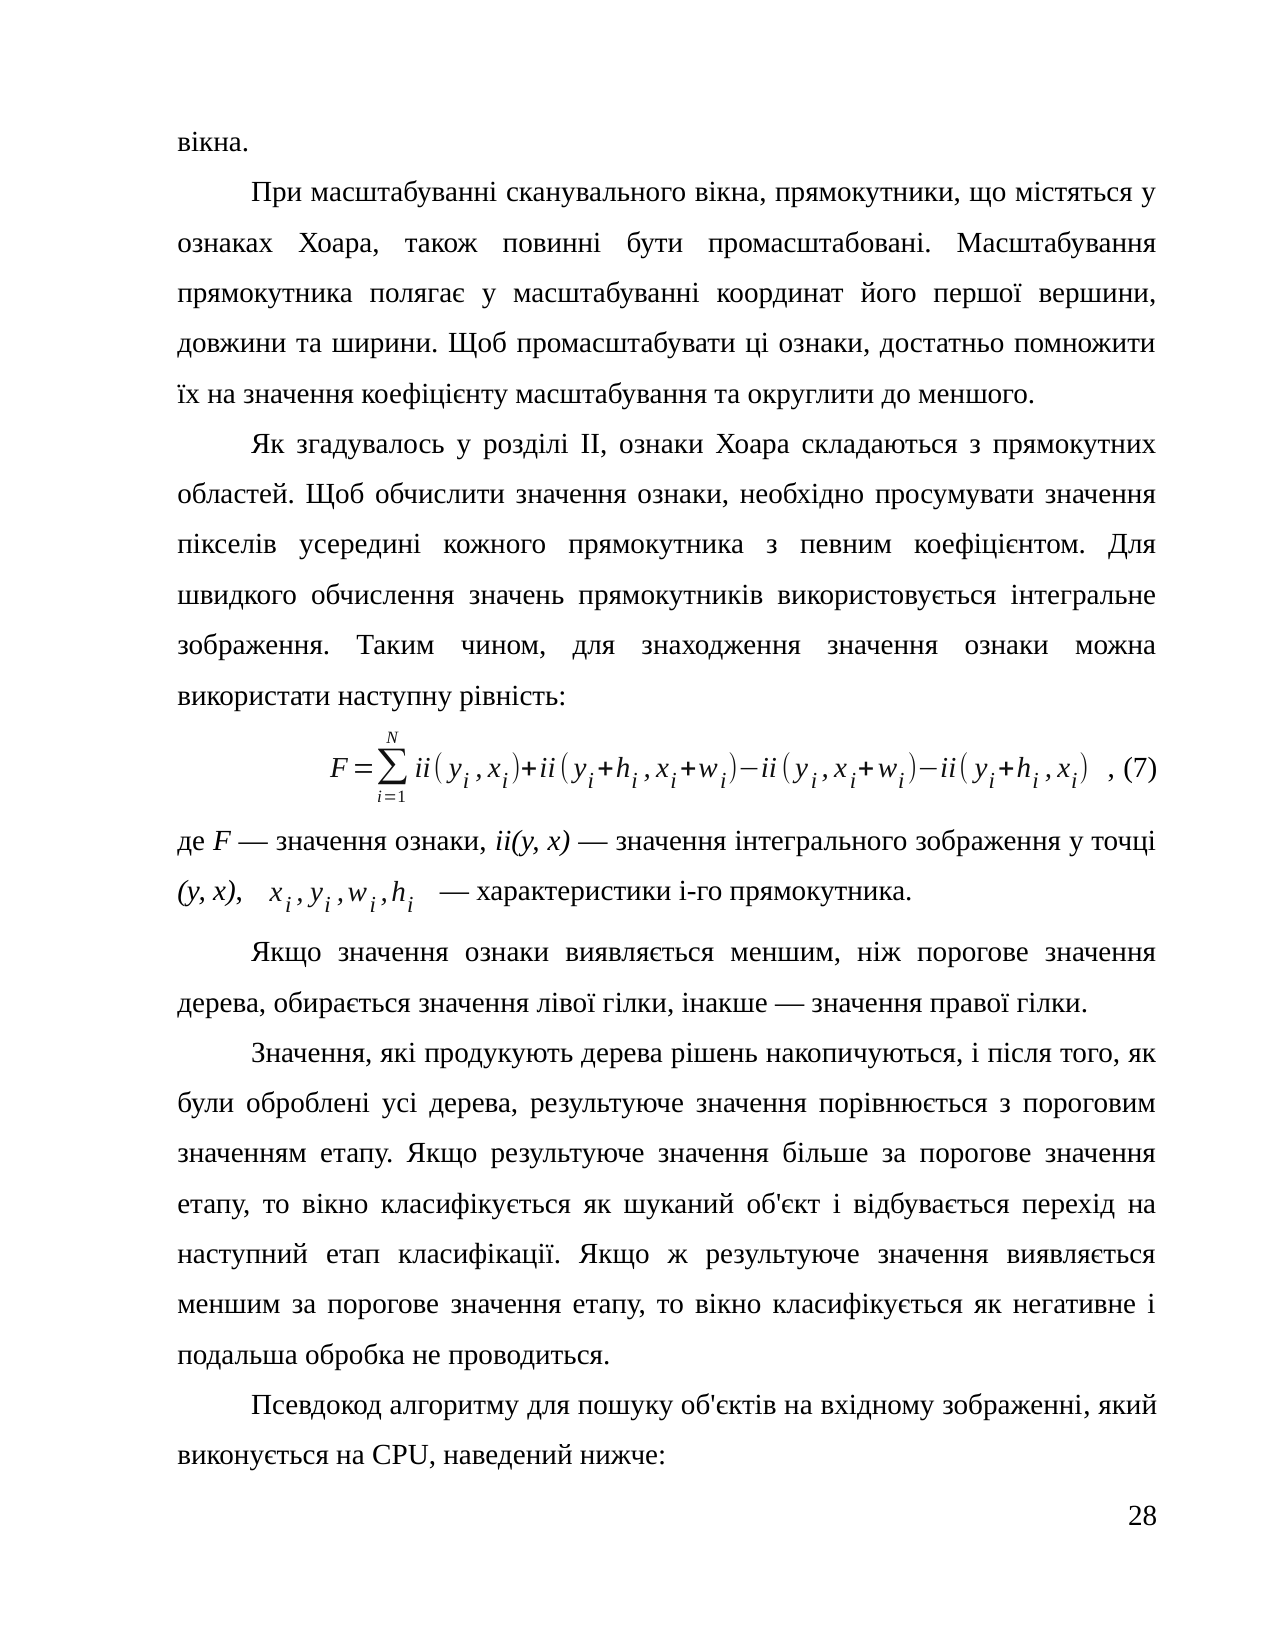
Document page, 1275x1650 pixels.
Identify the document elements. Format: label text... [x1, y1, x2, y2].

text вікна. [177, 124, 1157, 158]
text Значення, які продукують дерева рішень накопичуються, і після того, як були оброблені усі дерева, результуюче значення порівнюється з пороговим значенням етапу. Якщо результуюче значення більше за порогове значення етапу, то вікно класифікується як шуканий об'єкт і відбувається перехід на наступний етап класифікації. Якщо ж результуюче значення виявляється меншим за порогове значення етапу, то вікно класифікується як негативне і подальша обробка не проводиться. [177, 1035, 1157, 1370]
text Псевдокод алгоритму для пошуку об'єктів на вхідному зображенні, який виконується на CPU, наведений нижче: [177, 1387, 1157, 1471]
text При масштабуванні сканувального вікна, прямокутники, що містяться у ознаках Хоара, також повинні бути промасштабовані. Масштабування прямокутника полягає у масштабуванні координат його першої вершини, довжини та ширини. Щоб промасштабувати ці ознаки, достатньо помножити їх на значення коефіцієнту масштабування та округлити до меншого. [177, 174, 1157, 409]
text Як згадувалось у розділі ІІ, ознаки Хоара складаються з прямокутних областей. Щоб обчислити значення ознаки, необхідно просумувати значення пікселів усередині кожного прямокутника з певним коефіцієнтом. Для швидкого обчислення значень прямокутників використовується інтегральне зображення. Таким чином, для знаходження значення ознаки можна використати наступну рівність: [177, 426, 1157, 711]
text Якщо значення ознаки виявляється меншим, ніж порогове значення дерева, обирається значення лівої гілки, інакше — значення правої гілки. [177, 934, 1157, 1018]
text де F — значення ознаки, ii(y, x) — значення інтегрального зображення у точці (у, х), — характеристики і-го прямокутника. [177, 823, 1157, 918]
text , (7) [177, 728, 1157, 806]
